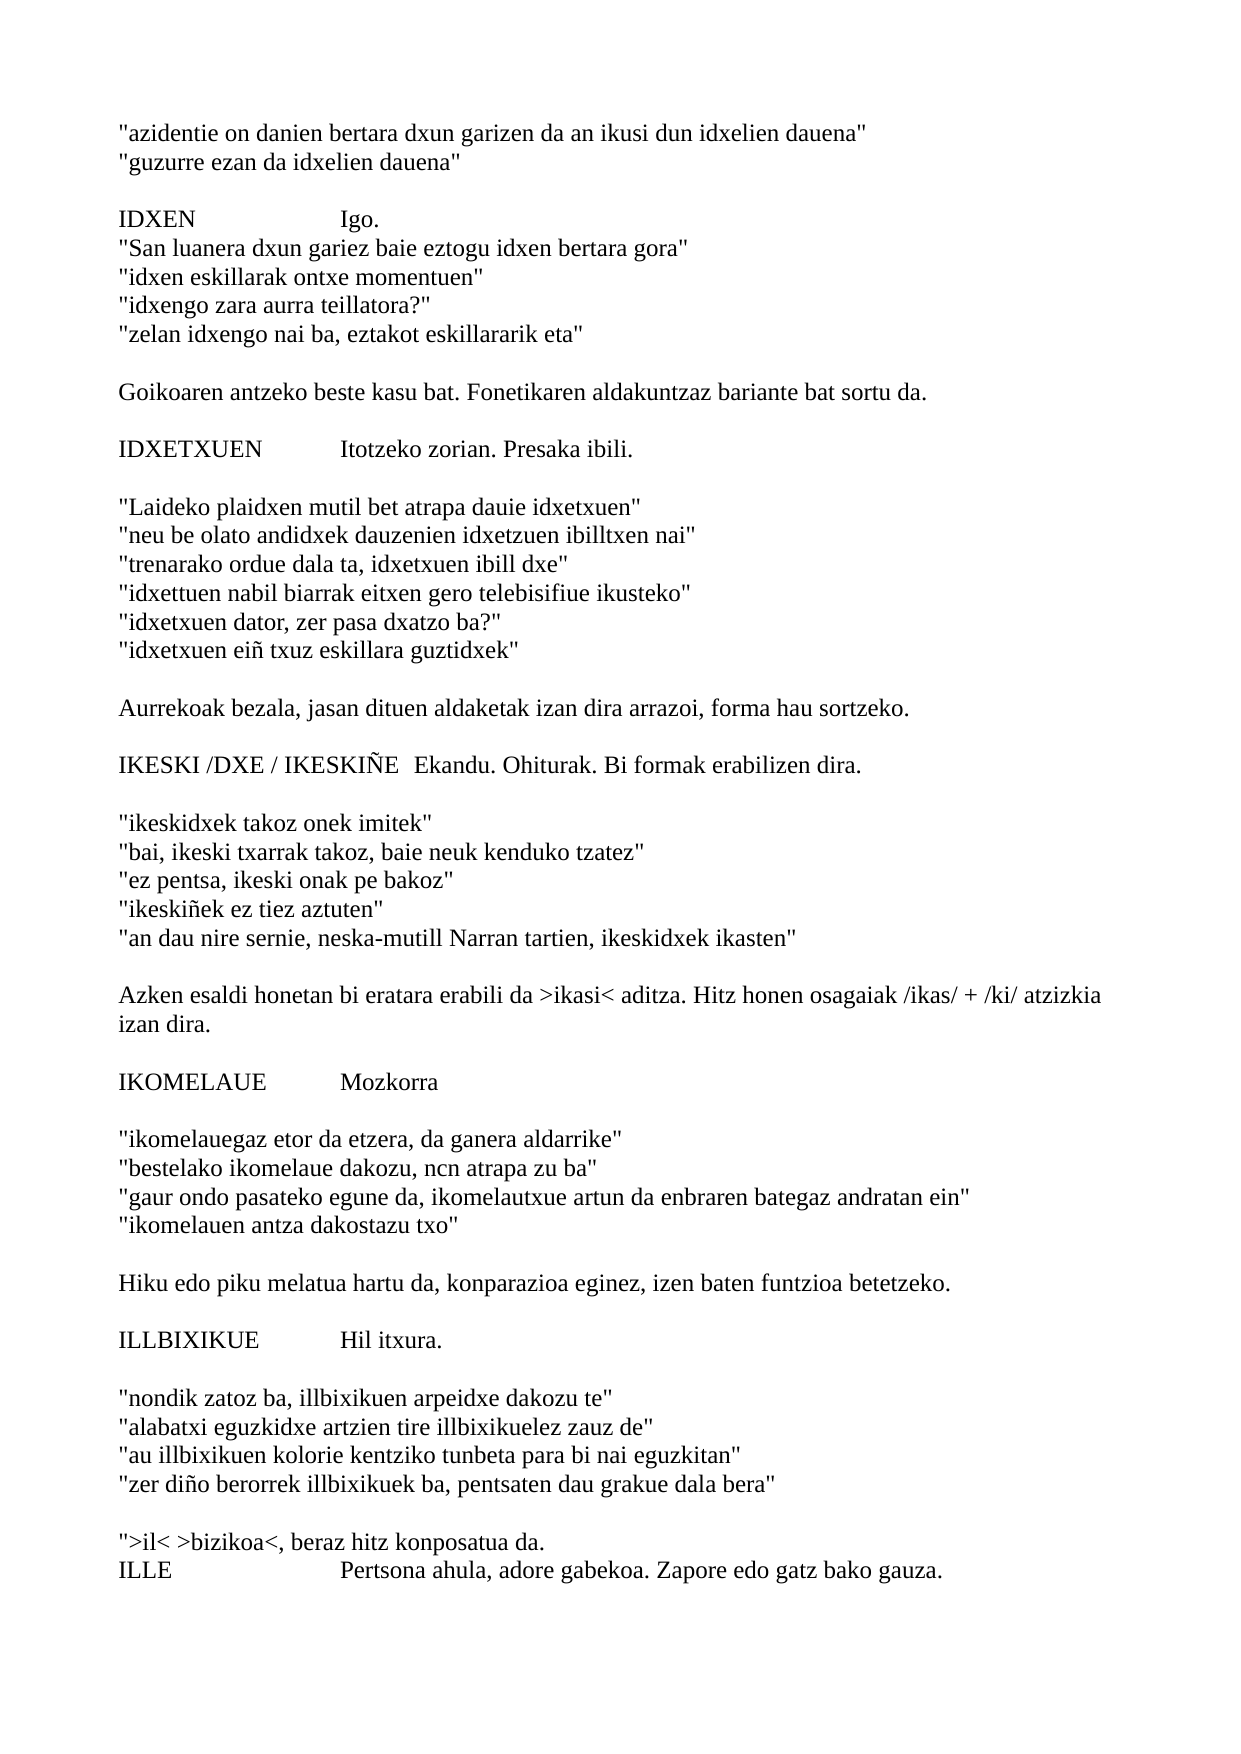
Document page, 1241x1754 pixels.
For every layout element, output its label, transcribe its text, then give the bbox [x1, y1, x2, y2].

text "idxettuen nabil biarrak eitxen gero telebisifiue ikusteko" [118, 578, 1122, 607]
text "idxetxuen dator, zer pasa dxatzo ba?" [118, 607, 1122, 636]
text ILLE Pertsona ahula, adore gabekoa. Zapore edo gatz bako gauza. [118, 1556, 1122, 1584]
text "neu be olato andidxek dauzenien idxetzuen ibilltxen nai" [118, 521, 1122, 549]
text ILLBIXIKUE Hil itxura. [118, 1326, 1122, 1354]
text "idxetxuen eiñ txuz eskillara guztidxek" [118, 636, 1122, 664]
text Hiku edo piku melatua hartu da, konparazioa eginez, izen baten funtzioa betetzeko. [118, 1268, 1122, 1297]
text "nondik zatoz ba, illbixikuen arpeidxe dakozu te" [118, 1383, 1122, 1412]
text IDXEN Igo. [118, 204, 1122, 233]
text Azken esaldi honetan bi eratara erabili da >ikasi< aditza. Hitz honen osagaiak /ikas/ + /ki/ atzizkia izan dira. [118, 981, 1122, 1038]
text IDXETXUEN Itotzeko zorian. Presaka ibili. [118, 434, 1122, 463]
text "zelan idxengo nai ba, eztakot eskillararik eta" [118, 319, 1122, 348]
text "ez pentsa, ikeski onak pe bakoz" [118, 866, 1122, 894]
text "azidentie on danien bertara dxun garizen da an ikusi dun idxelien dauena" [118, 118, 1122, 147]
text IKOMELAUE Mozkorra [118, 1067, 1122, 1096]
text "trenarako ordue dala ta, idxetxuen ibill dxe" [118, 549, 1122, 578]
text "idxengo zara aurra teillatora?" [118, 291, 1122, 319]
text "ikeskiñek ez tiez aztuten" [118, 894, 1122, 923]
text "bai, ikeski txarrak takoz, baie neuk kenduko tzatez" [118, 837, 1122, 866]
text "an dau nire sernie, neska-mutill Narran tartien, ikeskidxek ikasten" [118, 923, 1122, 952]
text Goikoaren antzeko beste kasu bat. Fonetikaren aldakuntzaz bariante bat sortu da. [118, 377, 1122, 406]
text "guzurre ezan da idxelien dauena" [118, 147, 1122, 176]
text "au illbixikuen kolorie kentziko tunbeta para bi nai eguzkitan" [118, 1441, 1122, 1469]
text "idxen eskillarak ontxe momentuen" [118, 262, 1122, 291]
text "ikomelauegaz etor da etzera, da ganera aldarrike" [118, 1124, 1122, 1153]
text Aurrekoak bezala, jasan dituen aldaketak izan dira arrazoi, forma hau sortzeko. [118, 693, 1122, 722]
text "ikomelauen antza dakostazu txo" [118, 1211, 1122, 1239]
text "gaur ondo pasateko egune da, ikomelautxue artun da enbraren bategaz andratan ein" [118, 1182, 1122, 1211]
text "ikeskidxek takoz onek imitek" [118, 808, 1122, 837]
text "Laideko plaidxen mutil bet atrapa dauie idxetxuen" [118, 492, 1122, 521]
text "zer diño berorrek illbixikuek ba, pentsaten dau grakue dala bera" [118, 1469, 1122, 1498]
text "bestelako ikomelaue dakozu, ncn atrapa zu ba" [118, 1153, 1122, 1182]
text IKESKI /DXE / IKESKIÑE Ekandu. Ohiturak. Bi formak erabilizen dira. [118, 751, 1122, 779]
text ">il< >bizikoa<, beraz hitz konposatua da. [118, 1527, 1122, 1556]
text "alabatxi eguzkidxe artzien tire illbixikuelez zauz de" [118, 1412, 1122, 1441]
text "San luanera dxun gariez baie eztogu idxen bertara gora" [118, 233, 1122, 262]
